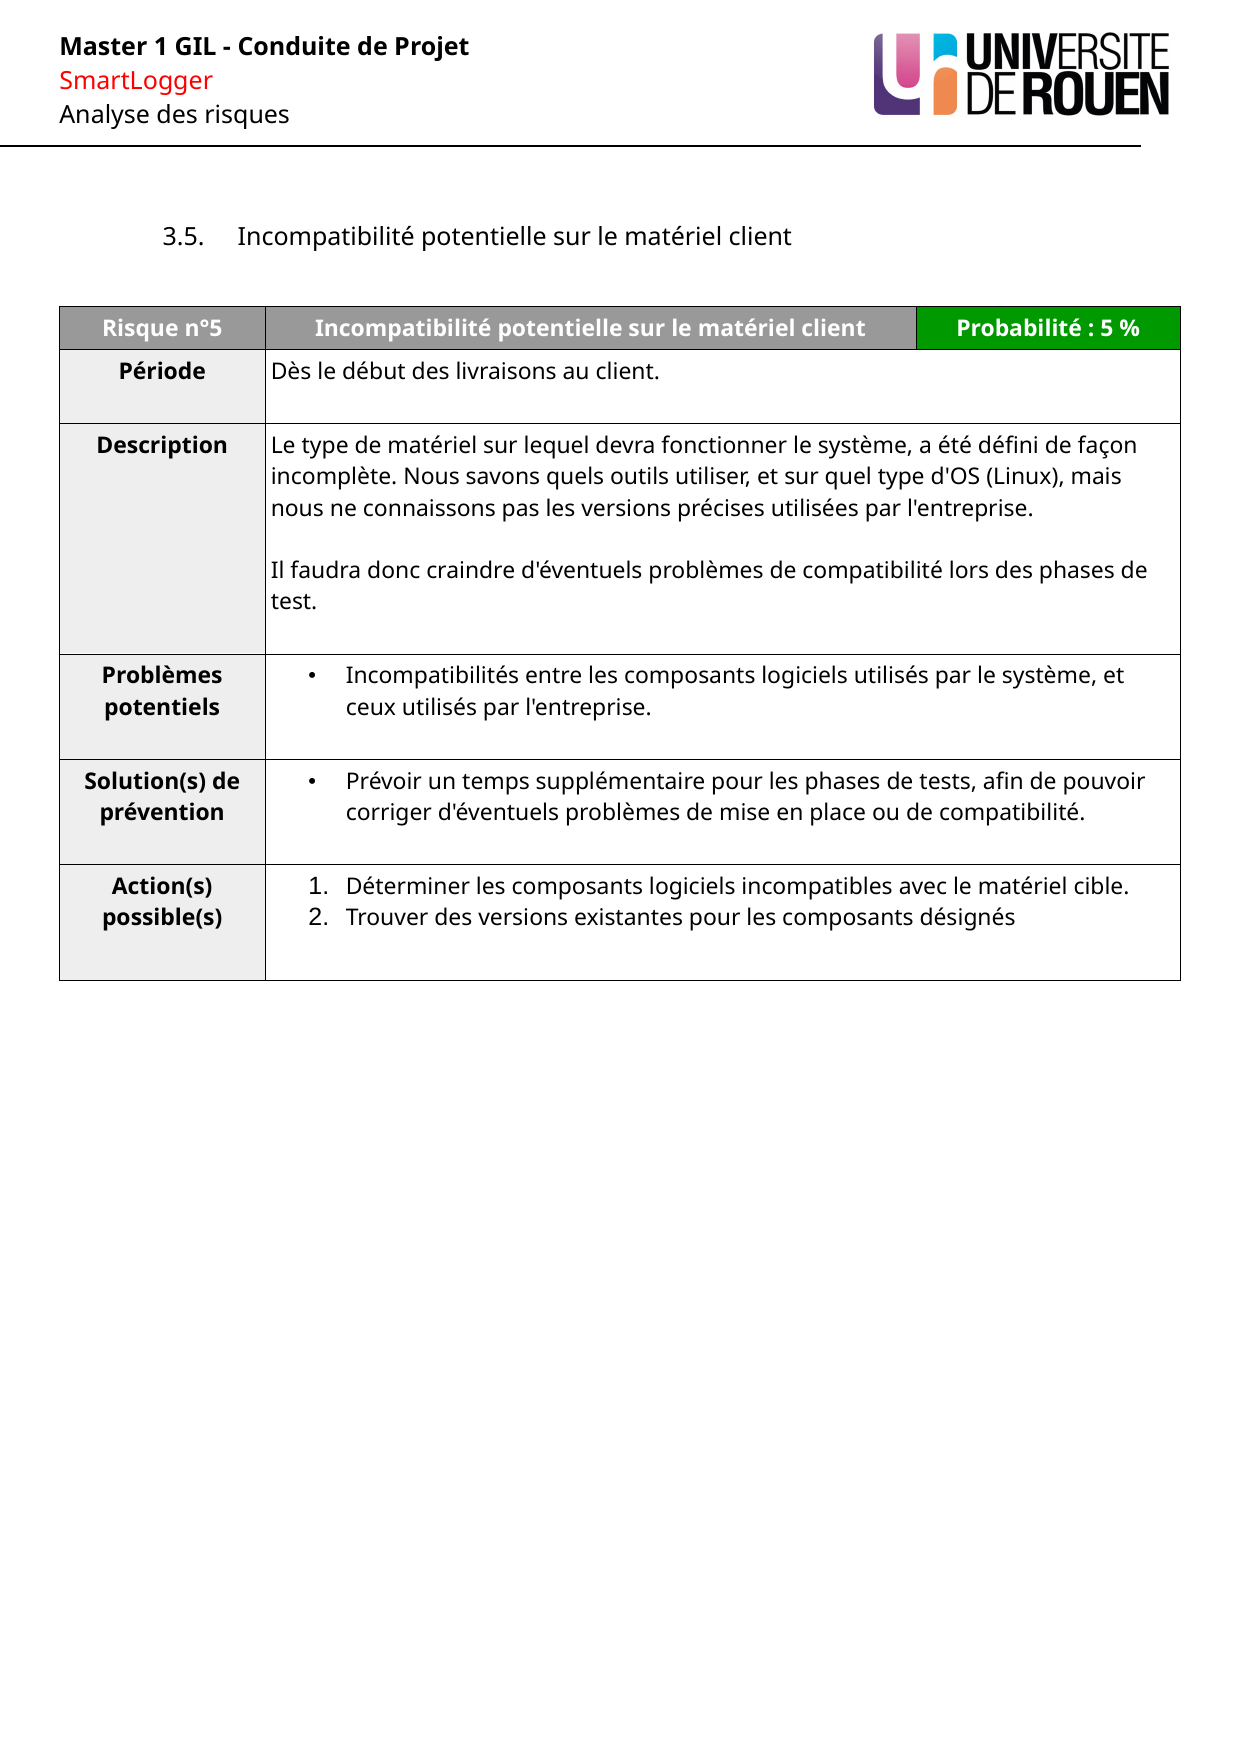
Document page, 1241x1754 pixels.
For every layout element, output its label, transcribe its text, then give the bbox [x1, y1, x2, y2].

table_cell Incompatibilités entre les composants logiciels utilisés par le système, et ceux utilisés par l'entreprise. [266, 655, 1180, 759]
table_cell Prévoir un temps supplémentaire pour les phases de tests, afin de pouvoir corriger d'éventuels problèmes de mise en place ou de compatibilité. [266, 760, 1180, 864]
subtitle Incompatibilité potentielle sur le matériel client [162, 218, 1181, 252]
table_header Probabilité : 5 % [917, 307, 1180, 349]
table_header Incompatibilité potentielle sur le matériel client [266, 307, 916, 349]
table_cell Problèmes potentiels [60, 655, 265, 759]
table_cell Description [60, 424, 265, 653]
picture [872, 32, 1170, 118]
table_cell Déterminer les composants logiciels incompatibles avec le matériel cible. Trouver des versions existantes pour les composants désignés [266, 865, 1180, 980]
table_cell Période [60, 350, 265, 423]
table_header Risque n°5 [60, 307, 265, 349]
table_cell Action(s) possible(s) [60, 865, 265, 980]
table_cell Solution(s) de prévention [60, 760, 265, 864]
table_cell Dès le début des livraisons au client. [266, 350, 1180, 423]
table_cell Le type de matériel sur lequel devra fonctionner le système, a été défini de façon incomplète. Nous savons quels outils utiliser, et sur quel type d'OS (Linux), mais nous ne connaissons pas les versions précises utilisées par l'entreprise. Il faudra donc craindre d'éventuels problèmes de compatibilité lors des phases de test. [266, 424, 1180, 653]
